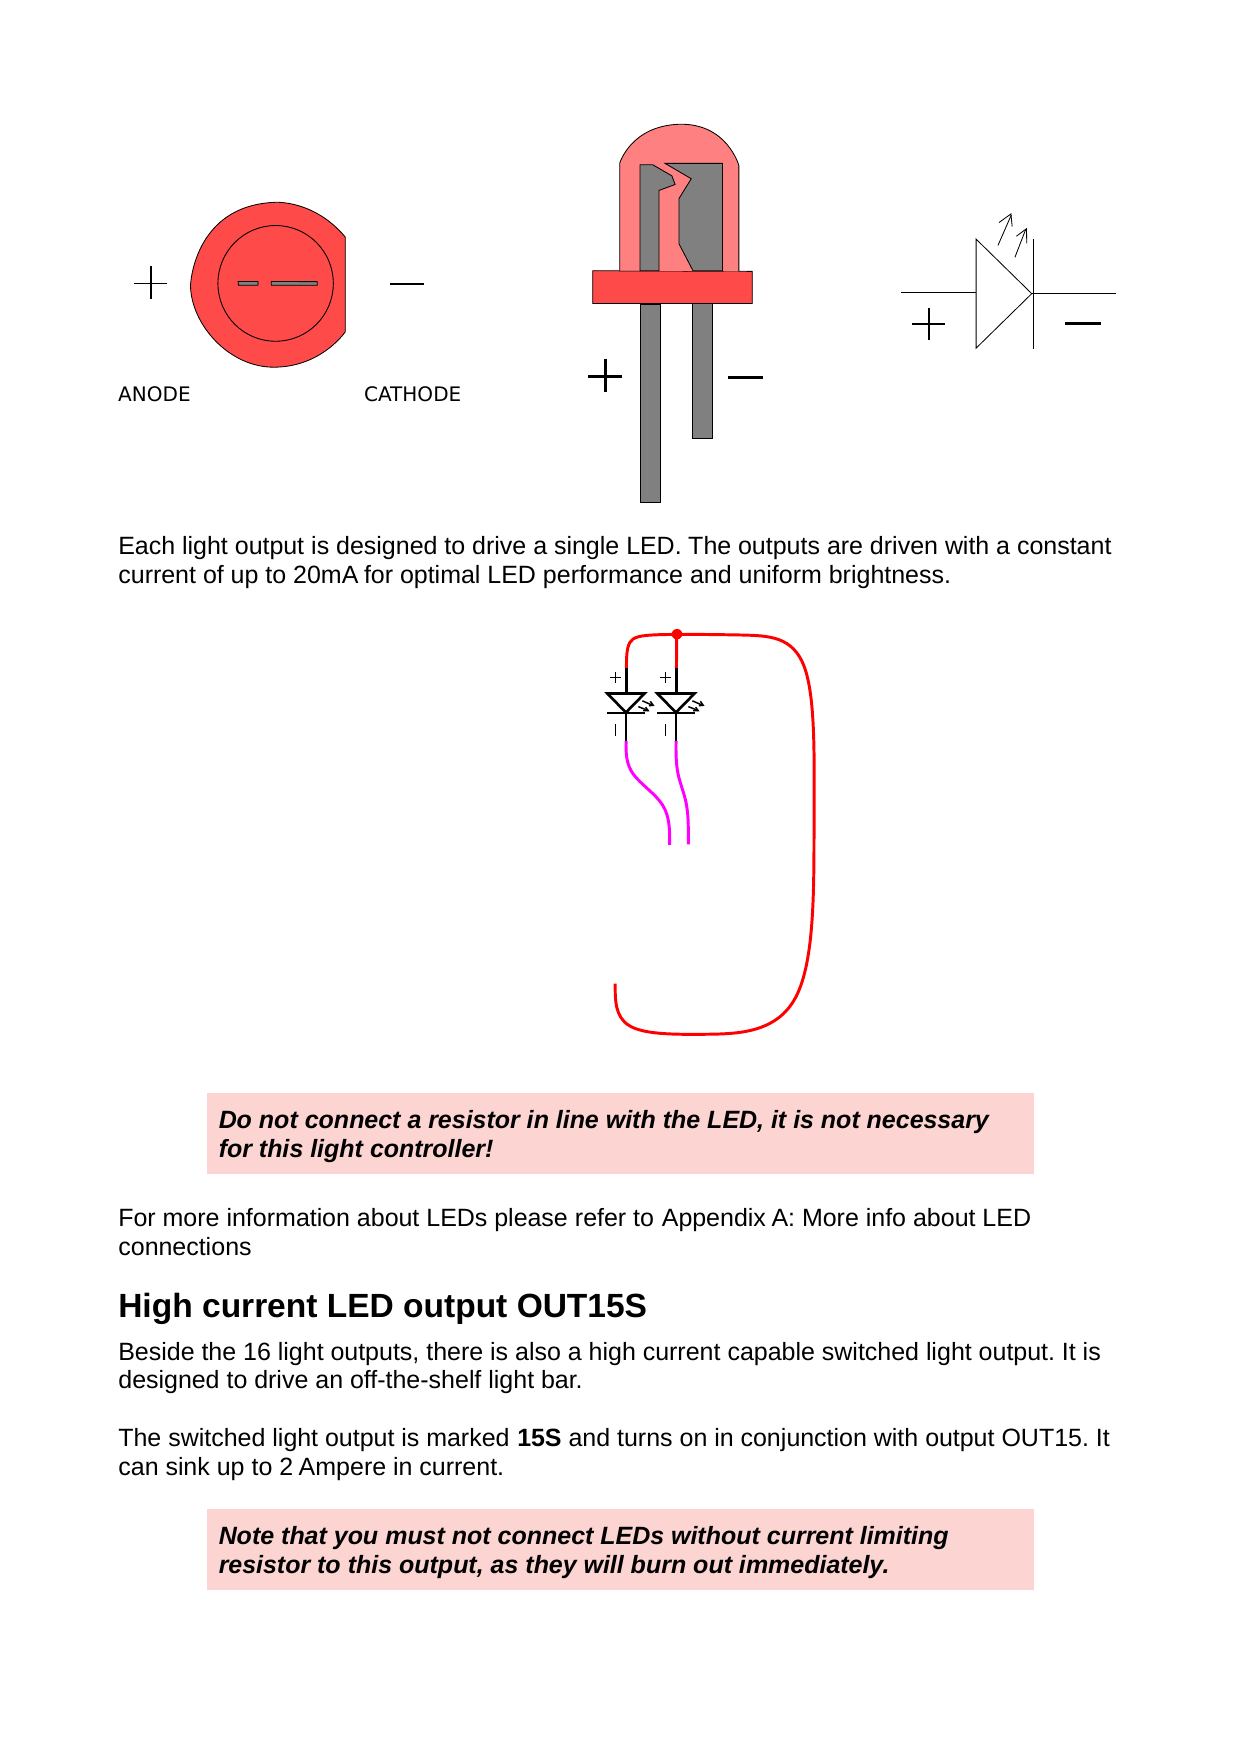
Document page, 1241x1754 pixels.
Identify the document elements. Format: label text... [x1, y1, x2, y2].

text The switched light output is marked 15S and turns on in conjunction with output OUT15. It can sink up to 2 Ampere in current. [118, 1423, 1122, 1480]
text For more information about LEDs please refer to Appendix A: More info about LED connections [118, 1203, 1122, 1261]
text Beside the 16 light outputs, there is also a high current capable switched light output. It is designed to drive an off-the-shelf light bar. [118, 1337, 1122, 1394]
text Note that you must not connect LEDs without current limiting resistor to this output, as they will burn out immediately. [207, 1509, 1034, 1590]
subtitle High current LED output OUT15S [118, 1286, 1122, 1324]
text Do not connect a resistor in line with the LED, it is not necessary for this light controller! [207, 1093, 1034, 1174]
text Each light output is designed to drive a single LED. The outputs are driven with a constant current of up to 20mA for optimal LED performance and uniform brightness. [118, 531, 1122, 588]
